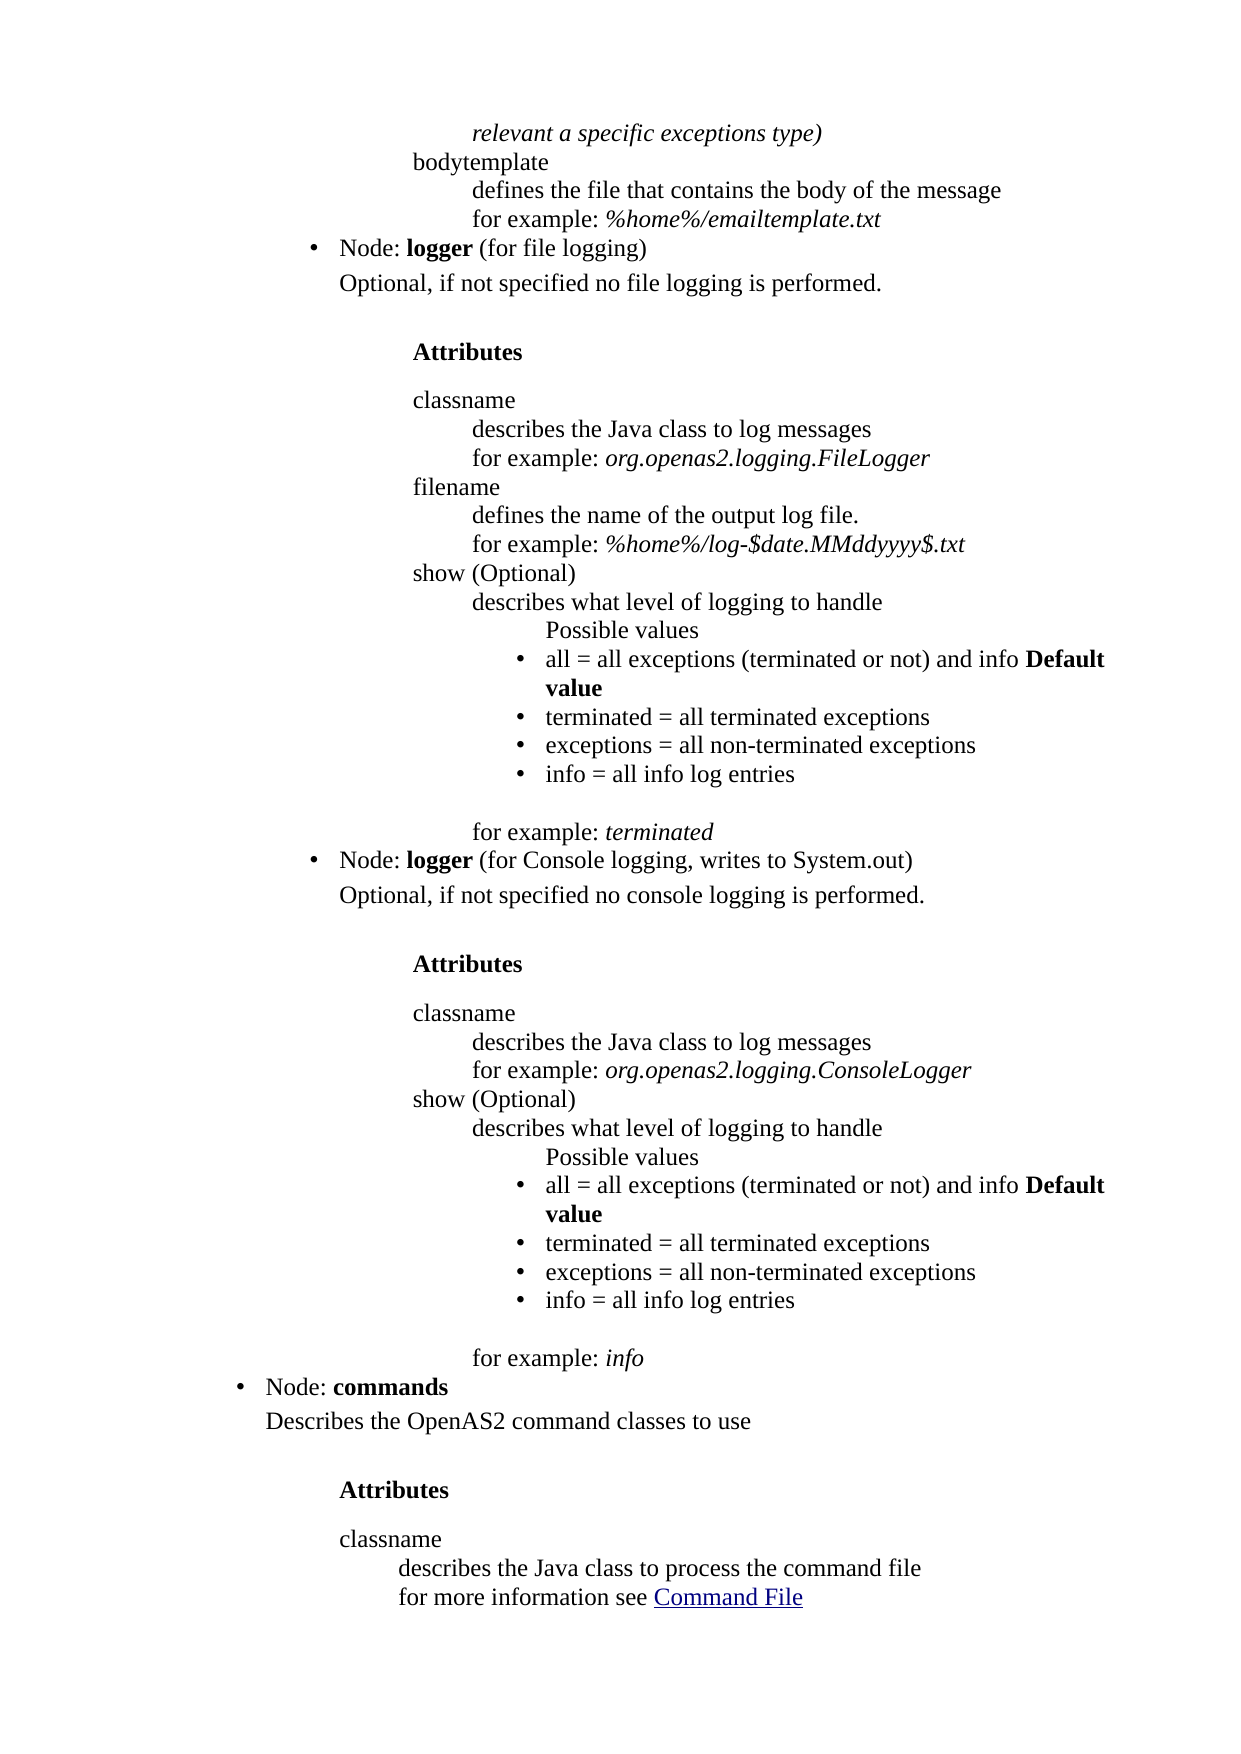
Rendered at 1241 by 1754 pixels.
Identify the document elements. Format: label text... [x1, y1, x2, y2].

subtitle classname [383, 386, 1122, 414]
list Attributes [383, 914, 1122, 978]
list all = all exceptions (terminated or not) and info Default value [516, 644, 1122, 702]
list Node: logger (for Console logging, writes to System.out) Optional, if not specified no console logging is performed. [309, 846, 1122, 909]
list for example: info [442, 1314, 1122, 1372]
list Attributes [309, 1441, 1122, 1504]
list Node: commands Describes the OpenAS2 command classes to use [236, 1372, 1122, 1435]
list Possible values [516, 1142, 1122, 1171]
list terminated = all terminated exceptions [516, 702, 1122, 731]
list relevant a specific exceptions type) [442, 118, 1122, 147]
list Possible values [516, 616, 1122, 644]
list describes what level of logging to handle [442, 587, 1122, 616]
subtitle classname [383, 998, 1122, 1027]
list info = all info log entries [516, 759, 1122, 788]
list describes the Java class to log messages for example: org.openas2.logging.FileLogger [442, 414, 1122, 472]
list Attributes [383, 302, 1122, 365]
subtitle show (Optional) [383, 1084, 1122, 1113]
subtitle classname [309, 1524, 1122, 1553]
list describes the Java class to log messages for example: org.openas2.logging.ConsoleLogger [442, 1027, 1122, 1084]
list describes what level of logging to handle [442, 1113, 1122, 1142]
subtitle bodytemplate [383, 147, 1122, 176]
list Node: logger (for file logging) Optional, if not specified no file logging is performed. [309, 233, 1122, 296]
list exceptions = all non-terminated exceptions [516, 1257, 1122, 1286]
list defines the file that contains the body of the message for example: %home%/emailtemplate.txt [442, 176, 1122, 233]
subtitle filename [383, 472, 1122, 501]
list exceptions = all non-terminated exceptions [516, 731, 1122, 759]
list all = all exceptions (terminated or not) and info Default value [516, 1171, 1122, 1228]
list info = all info log entries [516, 1286, 1122, 1314]
subtitle show (Optional) [383, 558, 1122, 587]
list defines the name of the output log file. for example: %home%/log-$date.MMddyyyy$.txt [442, 501, 1122, 558]
list terminated = all terminated exceptions [516, 1228, 1122, 1257]
list for example: terminated [442, 788, 1122, 846]
list describes the Java class to process the command file for more information see Command File [369, 1553, 1122, 1611]
